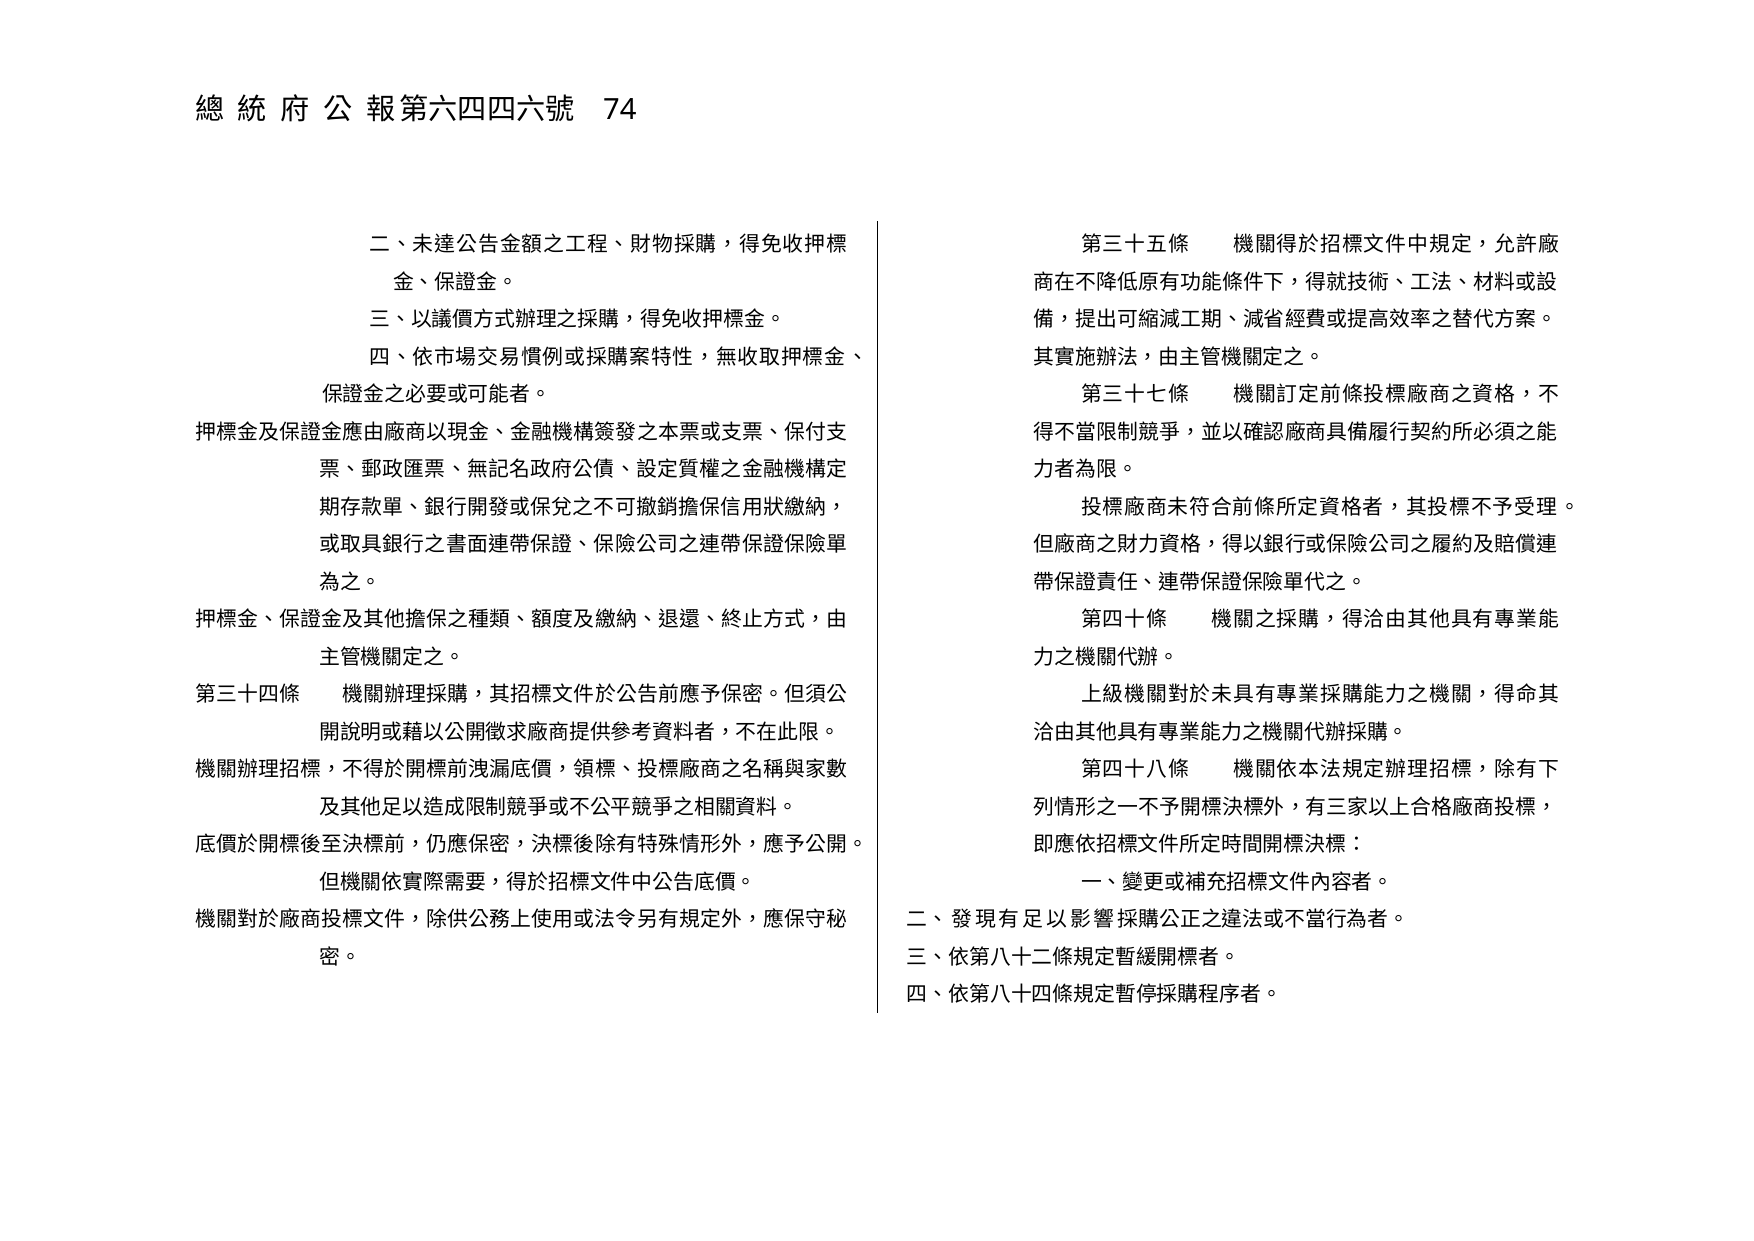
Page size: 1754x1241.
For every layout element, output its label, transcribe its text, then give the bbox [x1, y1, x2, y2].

text 第三十七條 機關訂定前條投標廠商之資格，不得不當限制競爭，並以確認廠商具備履行契約所必須之能力者為限。 [1033, 372, 1559, 484]
text 上級機關對於未具有專業採購能力之機關，得命其洽由其他具有專業能力之機關代辦採購。 [1033, 672, 1559, 747]
text 投標廠商未符合前條所定資格者，其投標不予受理。但廠商之財力資格，得以銀行或保險公司之履約及賠償連帶保證責任、連帶保證保險單代之。 [1033, 484, 1559, 597]
text 二、發現有足以影響採購公正之違法或不當行為者。 [907, 897, 1559, 934]
text 四、依第八十四條規定暫停採購程序者。 [907, 972, 1559, 1009]
text 底價於開標後至決標前，仍應保密，決標後除有特殊情形外，應予公開。但機關依實際需要，得於招標文件中公告底價。 [195, 822, 847, 897]
text 機關對於廠商投標文件，除供公務上使用或法令另有規定外，應保守秘密。 [195, 897, 847, 972]
text 第三十五條 機關得於招標文件中規定，允許廠商在不降低原有功能條件下，得就技術、工法、材料或設備，提出可縮減工期、減省經費或提高效率之替代方案。其實施辦法，由主管機關定之。 [1033, 222, 1559, 372]
text 二、未達公告金額之工程、財物採購，得免收押標金、保證金。 [369, 222, 847, 297]
text 機關辦理招標，不得於開標前洩漏底價，領標、投標廠商之名稱與家數及其他足以造成限制競爭或不公平競爭之相關資料。 [195, 747, 847, 822]
text 三、依第八十二條規定暫緩開標者。 [907, 934, 1559, 972]
text 四、依市場交易慣例或採購案特性，無收取押標金、保證金之必要或可能者。 [322, 334, 847, 409]
text 三、以議價方式辦理之採購，得免收押標金。 [322, 297, 847, 334]
text 一、變更或補充招標文件內容者。 [1033, 859, 1559, 897]
text 第四十條 機關之採購，得洽由其他具有專業能力之機關代辦。 [1033, 597, 1559, 672]
text 押標金及保證金應由廠商以現金、金融機構簽發之本票或支票、保付支票、郵政匯票、無記名政府公債、設定質權之金融機構定期存款單、銀行開發或保兌之不可撤銷擔保信用狀繳納，或取具銀行之書面連帶保證、保險公司之連帶保證保險單為之。 [195, 409, 847, 597]
text 第四十八條 機關依本法規定辦理招標，除有下列情形之一不予開標決標外，有三家以上合格廠商投標，即應依招標文件所定時間開標決標： [1033, 747, 1559, 859]
text 押標金、保證金及其他擔保之種類、額度及繳納、退還、終止方式，由主管機關定之。 [195, 597, 847, 672]
text 第三十四條 機關辦理採購，其招標文件於公告前應予保密。但須公開說明或藉以公開徵求廠商提供參考資料者，不在此限。 [195, 672, 847, 747]
